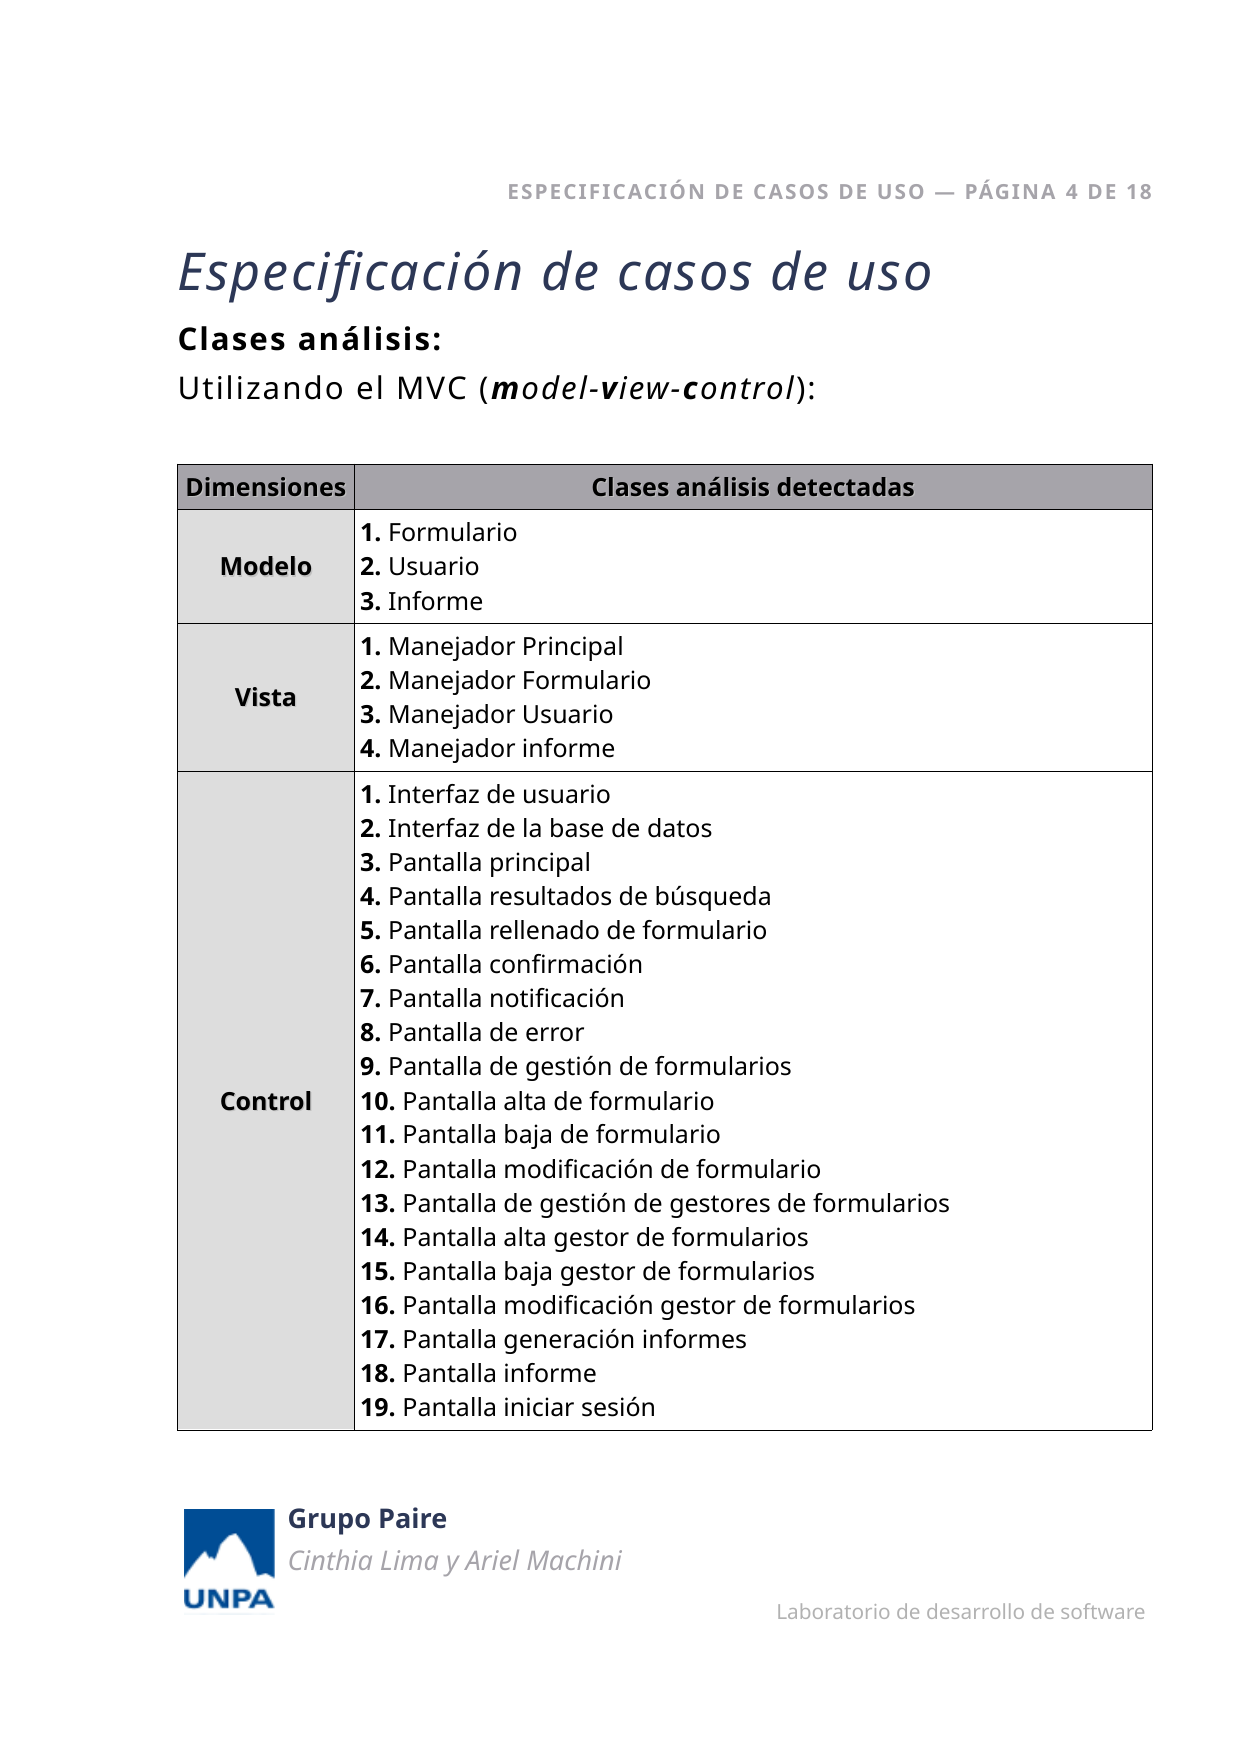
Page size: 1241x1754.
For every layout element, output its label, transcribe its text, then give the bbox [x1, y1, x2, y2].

table_header Dimensiones [178, 465, 354, 509]
table_cell 1. Formulario 2. Usuario 3. Informe [355, 510, 1152, 623]
text Utilizando el MVC (model-view-control): [177, 366, 1152, 408]
table_cell Vista [178, 624, 354, 771]
text Especificación de casos de uso [177, 235, 1152, 306]
table_cell Control [178, 772, 354, 1429]
text Clases análisis: [177, 317, 1152, 359]
table_cell 1. Interfaz de usuario 2. Interfaz de la base de datos 3. Pantalla principal 4. Pantalla resultados de búsqueda 5. Pantalla rellenado de formulario 6. Pantalla confirmación 7. Pantalla notificación 8. Pantalla de error 9. Pantalla de gestión de formularios 10. Pantalla alta de formulario 11. Pantalla baja de formulario 12. Pantalla modificación de formulario 13. Pantalla de gestión de gestores de formularios 14. Pantalla alta gestor de formularios 15. Pantalla baja gestor de formularios 16. Pantalla modificación gestor de formularios 17. Pantalla generación informes 18. Pantalla informe 19. Pantalla iniciar sesión [355, 772, 1152, 1429]
picture [184, 1509, 275, 1615]
table_cell Modelo [178, 510, 354, 623]
table_cell 1. Manejador Principal 2. Manejador Formulario 3. Manejador Usuario 4. Manejador informe [355, 624, 1152, 771]
table_header Clases análisis detectadas [355, 465, 1152, 509]
